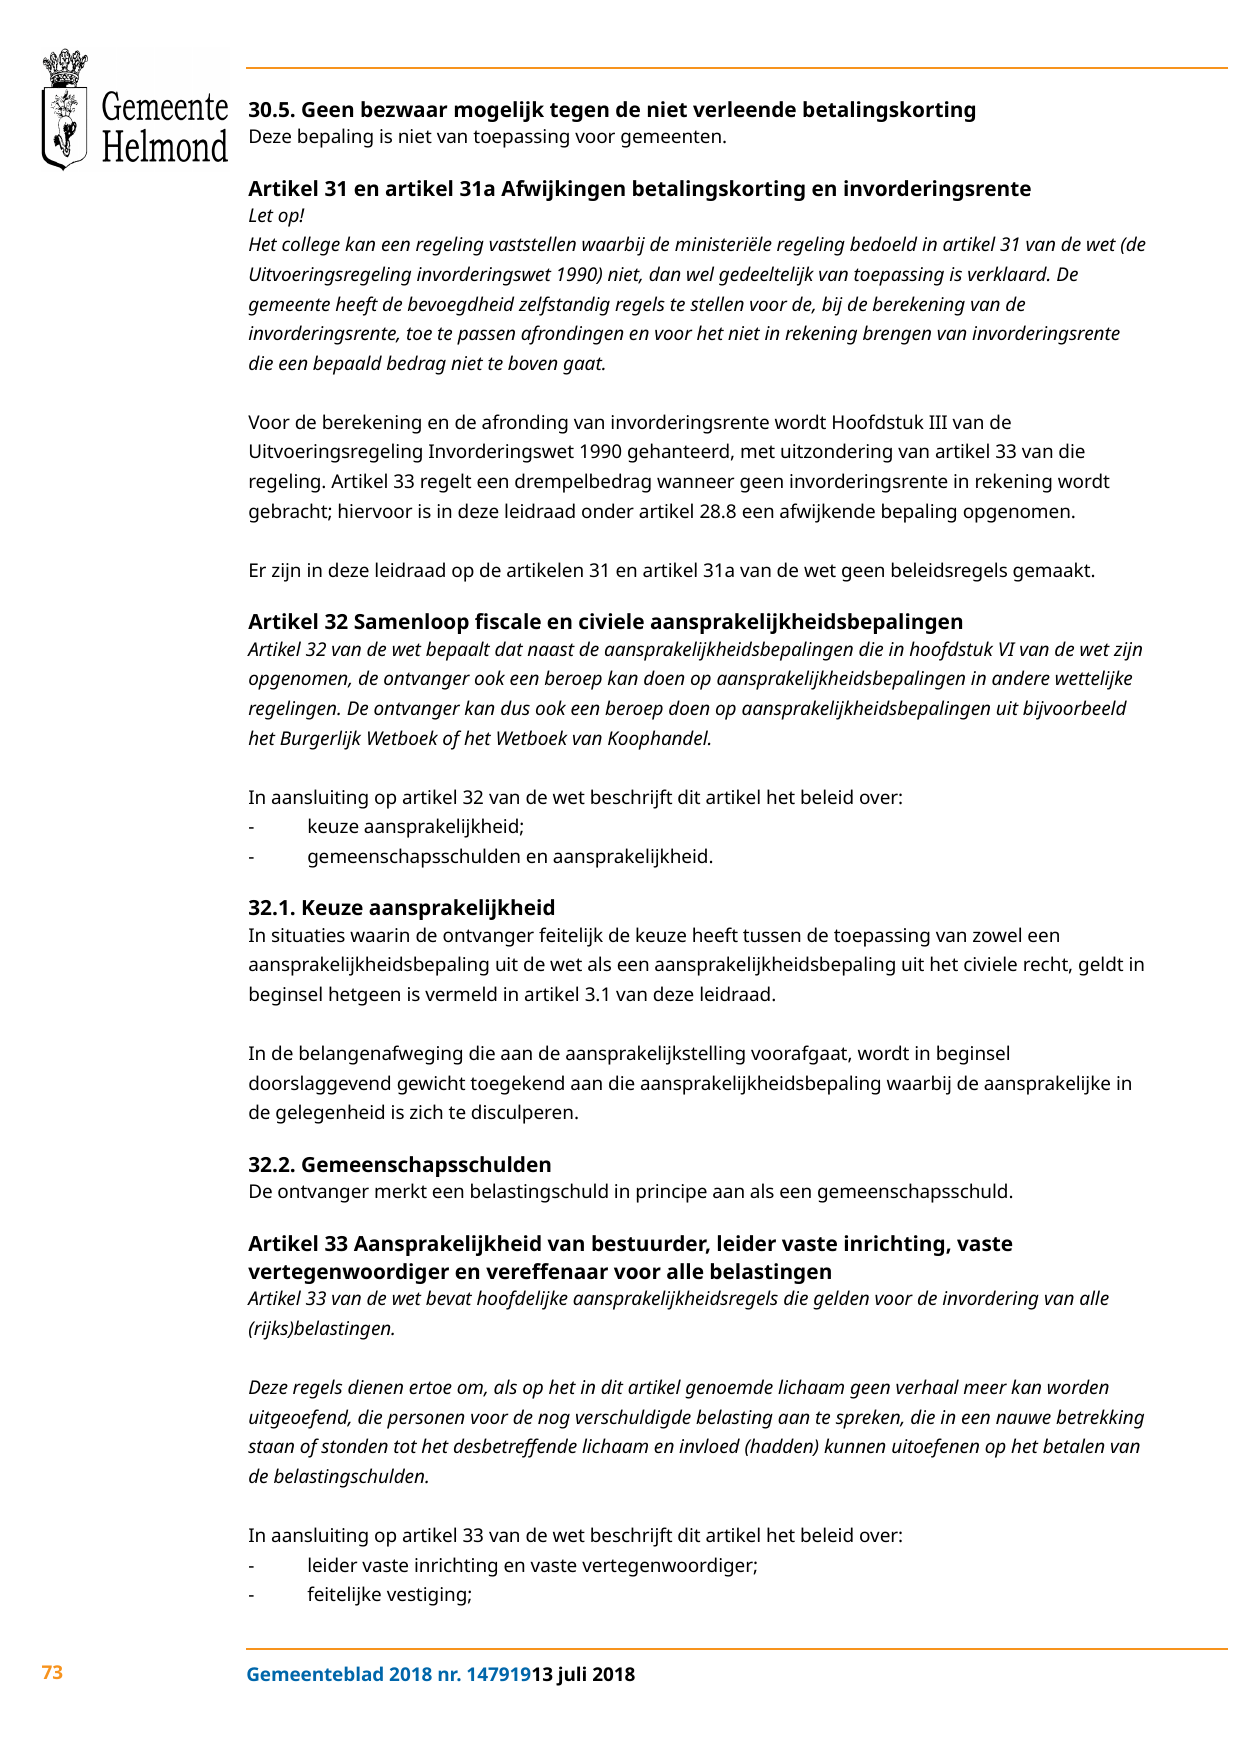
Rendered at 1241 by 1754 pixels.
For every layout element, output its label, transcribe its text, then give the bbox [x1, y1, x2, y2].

text 30.5. Geen bezwaar mogelijk tegen de niet verleende betalingskorting [248, 95, 1152, 123]
text Artikel 33 Aansprakelijkheid van bestuurder, leider vaste inrichting, vaste vertegenwoordiger en vereffenaar voor alle belastingen [248, 1229, 1152, 1286]
text In aansluiting op artikel 32 van de wet beschrijft dit artikel het beleid over: [248, 784, 1152, 809]
text Voor de berekening en de afronding van invorderingsrente wordt Hoofdstuk III van de Uitvoeringsregeling Invorderingswet 1990 gehanteerd, met uitzondering van artikel 33 van die regeling. Artikel 33 regelt een drempelbedrag wanneer geen invorderingsrente in rekening wordt gebracht; hiervoor is in deze leidraad onder artikel 28.8 een afwijkende bepaling opgenomen. [248, 409, 1152, 524]
text De ontvanger merkt een belastingschuld in principe aan als een gemeenschapsschuld. [248, 1178, 1152, 1204]
text In situaties waarin de ontvanger feitelijk de keuze heeft tussen de toepassing van zowel een aansprakelijkheidsbepaling uit de wet als een aansprakelijkheidsbepaling uit het civiele recht, geldt in beginsel hetgeen is vermeld in artikel 3.1 van deze leidraad. [248, 922, 1152, 1007]
picture [41, 47, 231, 172]
text Artikel 32 van de wet bepaalt dat naast de aansprakelijkheidsbepalingen die in hoofdstuk VI van de wet zijn opgenomen, de ontvanger ook een beroep kan doen op aansprakelijkheidsbepalingen in andere wettelijke regelingen. De ontvanger kan dus ook een beroep doen op aansprakelijkheidsbepalingen uit bijvoorbeeld het Burgerlijk Wetboek of het Wetboek van Koophandel. [248, 636, 1152, 750]
text In aansluiting op artikel 33 van de wet beschrijft dit artikel het beleid over: [248, 1522, 1152, 1548]
text Het college kan een regeling vaststellen waarbij de ministeriële regeling bedoeld in artikel 31 van de wet (de Uitvoeringsregeling invorderingswet 1990) niet, dan wel gedeeltelijk van toepassing is verklaard. De gemeente heeft de bevoegdheid zelfstandig regels te stellen voor de, bij de berekening van de invorderingsrente, toe te passen afrondingen en voor het niet in rekening brengen van invorderingsrente die een bepaald bedrag niet te boven gaat. [248, 232, 1152, 376]
text Artikel 31 en artikel 31a Afwijkingen betalingskorting en invorderingsrente [248, 174, 1152, 202]
list feitelijke vestiging; [248, 1581, 1152, 1607]
list leider vaste inrichting en vaste vertegenwoordiger; [248, 1552, 1152, 1577]
text Deze bepaling is niet van toepassing voor gemeenten. [248, 123, 1152, 149]
list gemeenschapsschulden en aansprakelijkheid. [248, 843, 1152, 869]
text Let op! [248, 202, 1152, 228]
text Artikel 32 Samenloop fiscale en civiele aansprakelijkheidsbepalingen [248, 607, 1152, 636]
text In de belangenafweging die aan de aansprakelijkstelling voorafgaat, wordt in beginsel doorslaggevend gewicht toegekend aan die aansprakelijkheidsbepaling waarbij de aansprakelijke in de gelegenheid is zich te disculperen. [248, 1040, 1152, 1125]
text Artikel 33 van de wet bevat hoofdelijke aansprakelijkheidsregels die gelden voor de invordering van alle (rijks)belastingen. [248, 1286, 1152, 1341]
text 32.2. Gemeenschapsschulden [248, 1150, 1152, 1178]
text 32.1. Keuze aansprakelijkheid [248, 893, 1152, 922]
text Er zijn in deze leidraad op de artikelen 31 en artikel 31a van de wet geen beleidsregels gemaakt. [248, 557, 1152, 583]
text Deze regels dienen ertoe om, als op het in dit artikel genoemde lichaam geen verhaal meer kan worden uitgeoefend, die personen voor de nog verschuldigde belasting aan te spreken, die in een nauwe betrekking staan of stonden tot het desbetreffende lichaam en invloed (hadden) kunnen uitoefenen op het betalen van de belastingschulden. [248, 1374, 1152, 1489]
list keuze aansprakelijkheid; [248, 813, 1152, 839]
